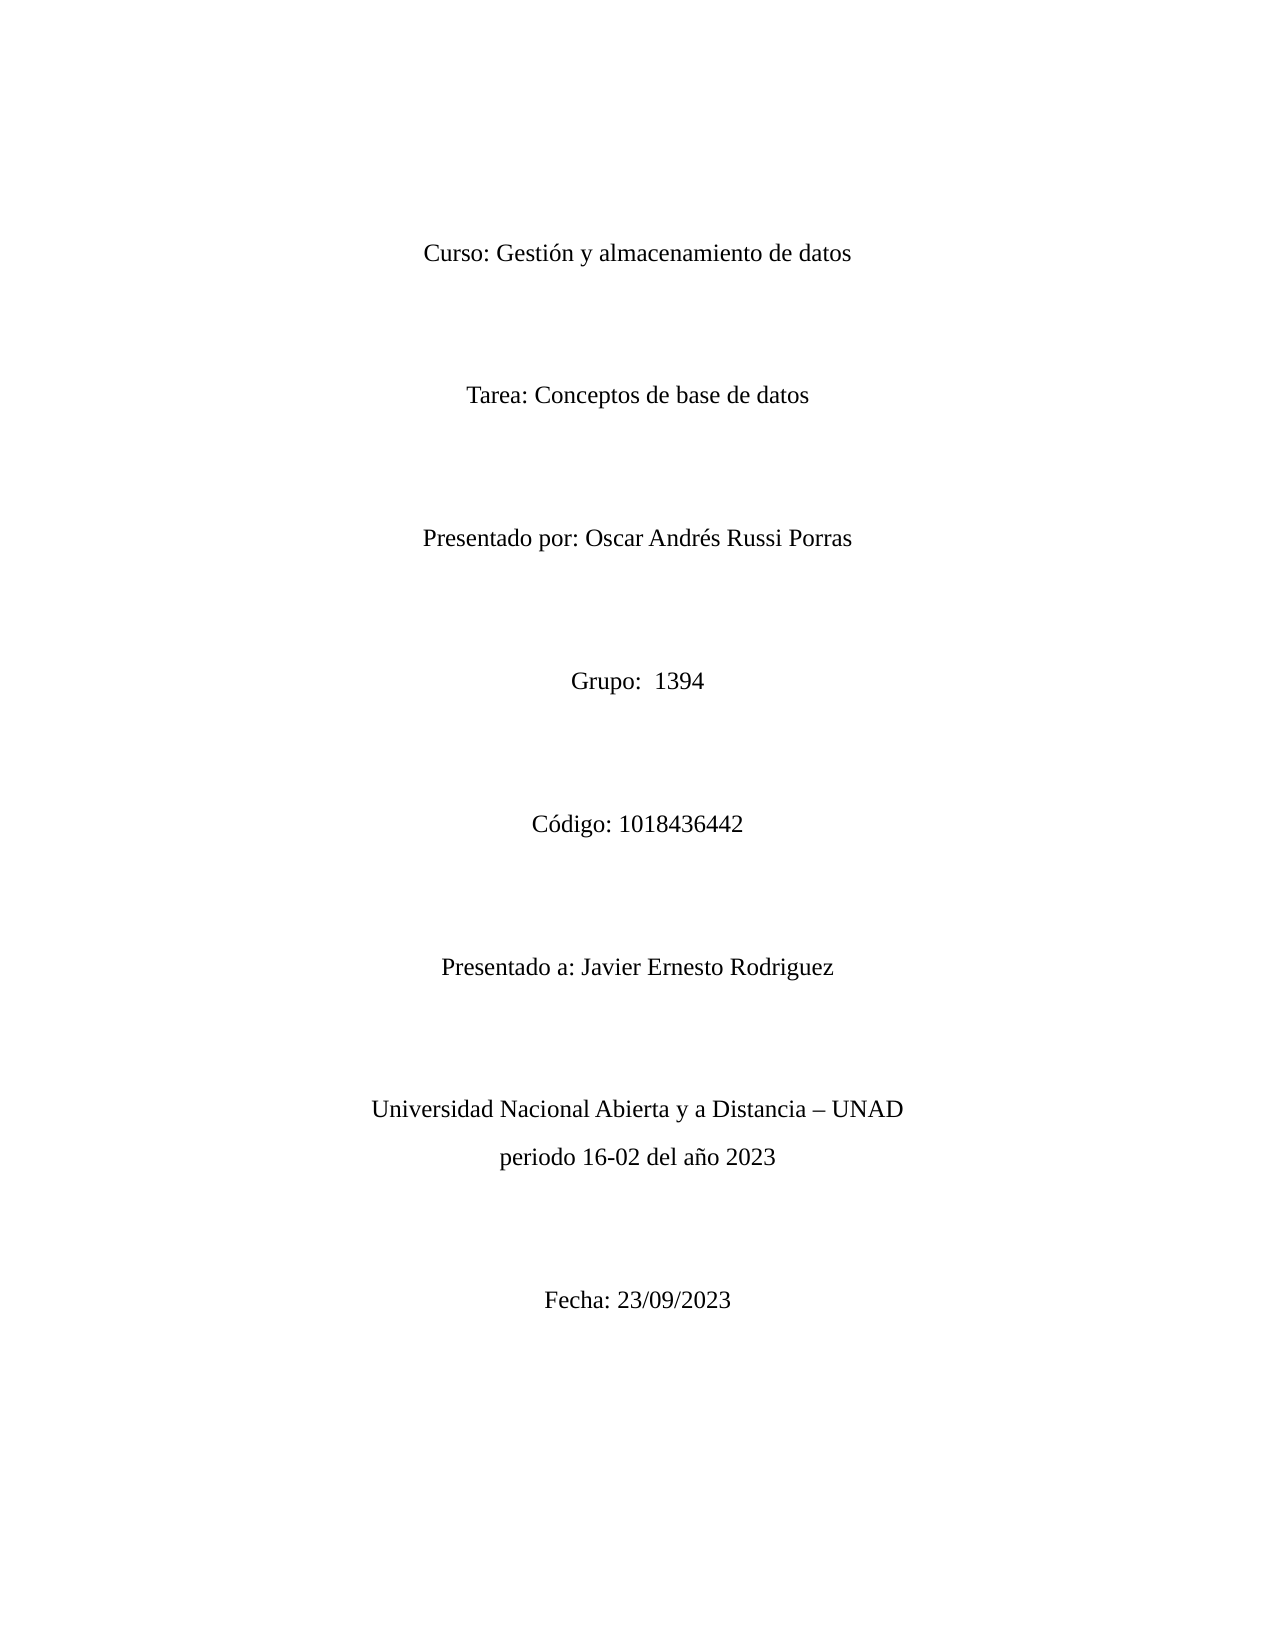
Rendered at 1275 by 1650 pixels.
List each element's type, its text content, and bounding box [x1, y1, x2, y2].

text Fecha: 23/09/2023 [118, 1285, 1157, 1314]
text Código: 1018436442 [118, 809, 1157, 838]
text Presentado a: Javier Ernesto Rodriguez [118, 952, 1157, 981]
text Grupo: 1394 [118, 666, 1157, 695]
text Universidad Nacional Abierta y a Distancia – UNAD [118, 1094, 1157, 1123]
text Tarea: Conceptos de base de datos [118, 381, 1157, 409]
text Curso: Gestión y almacenamiento de datos [118, 238, 1157, 266]
text Presentado por: Oscar Andrés Russi Porras [118, 523, 1157, 552]
text periodo 16-02 del año 2023 [118, 1142, 1157, 1171]
